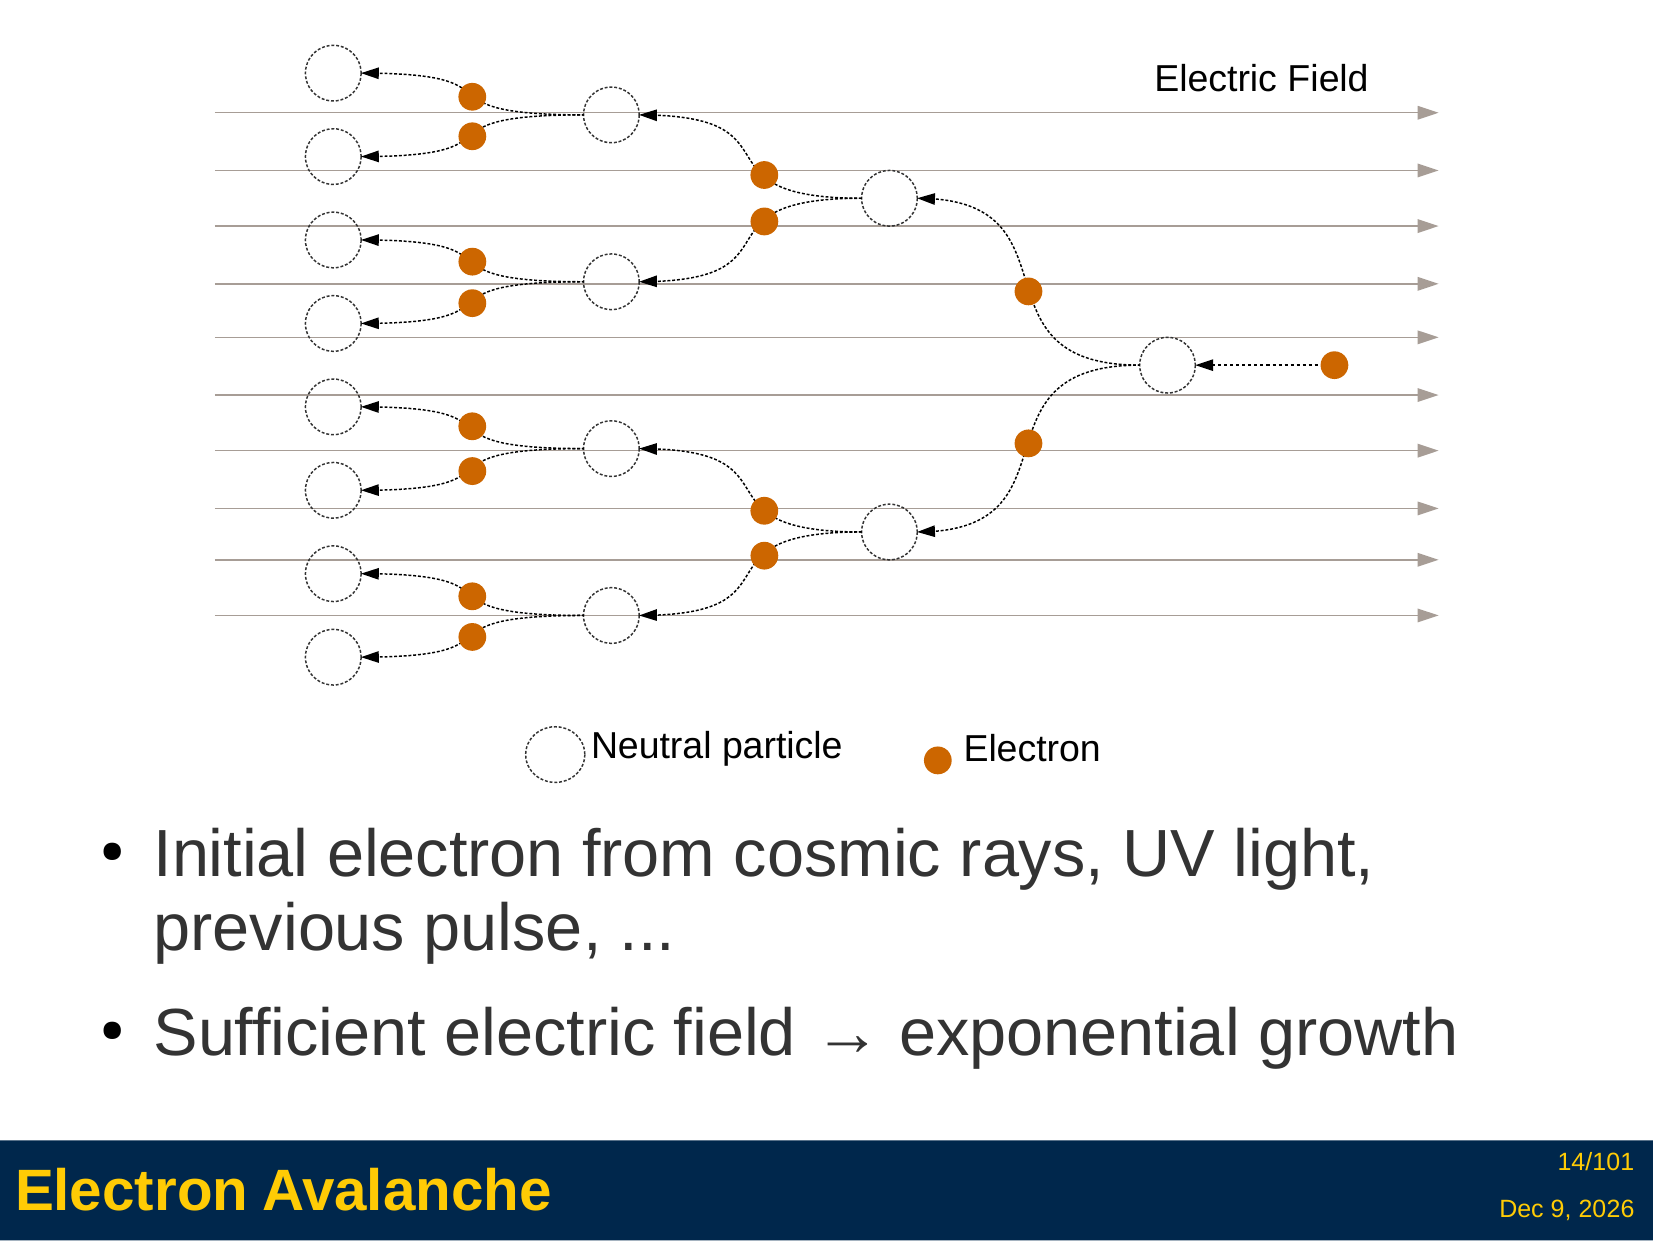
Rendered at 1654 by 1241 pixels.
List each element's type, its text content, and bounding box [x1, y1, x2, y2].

title Electron Avalanche [14, 1140, 1380, 1241]
text_box [750, 496, 779, 525]
text_box [750, 541, 779, 570]
text_box Electron [948, 719, 1128, 792]
text_box [1320, 351, 1349, 380]
text_box [458, 412, 487, 441]
text_box [458, 623, 487, 651]
text_box [1014, 277, 1043, 306]
text_box [750, 207, 779, 236]
text_box [458, 122, 487, 151]
text_box [458, 82, 487, 111]
text_box [458, 247, 487, 276]
list Initial electron from cosmic rays, UV light, previous pulse, ... Sufficient electric field → exponential growth [82, 792, 1571, 1092]
text_box [750, 161, 779, 189]
text_box Neutral particle [575, 715, 875, 790]
text_box [458, 289, 487, 318]
text_box Electric Field [1139, 50, 1439, 123]
text_box [1014, 429, 1043, 458]
text_box [458, 457, 487, 486]
text_box [923, 746, 952, 775]
text_box [458, 582, 487, 611]
